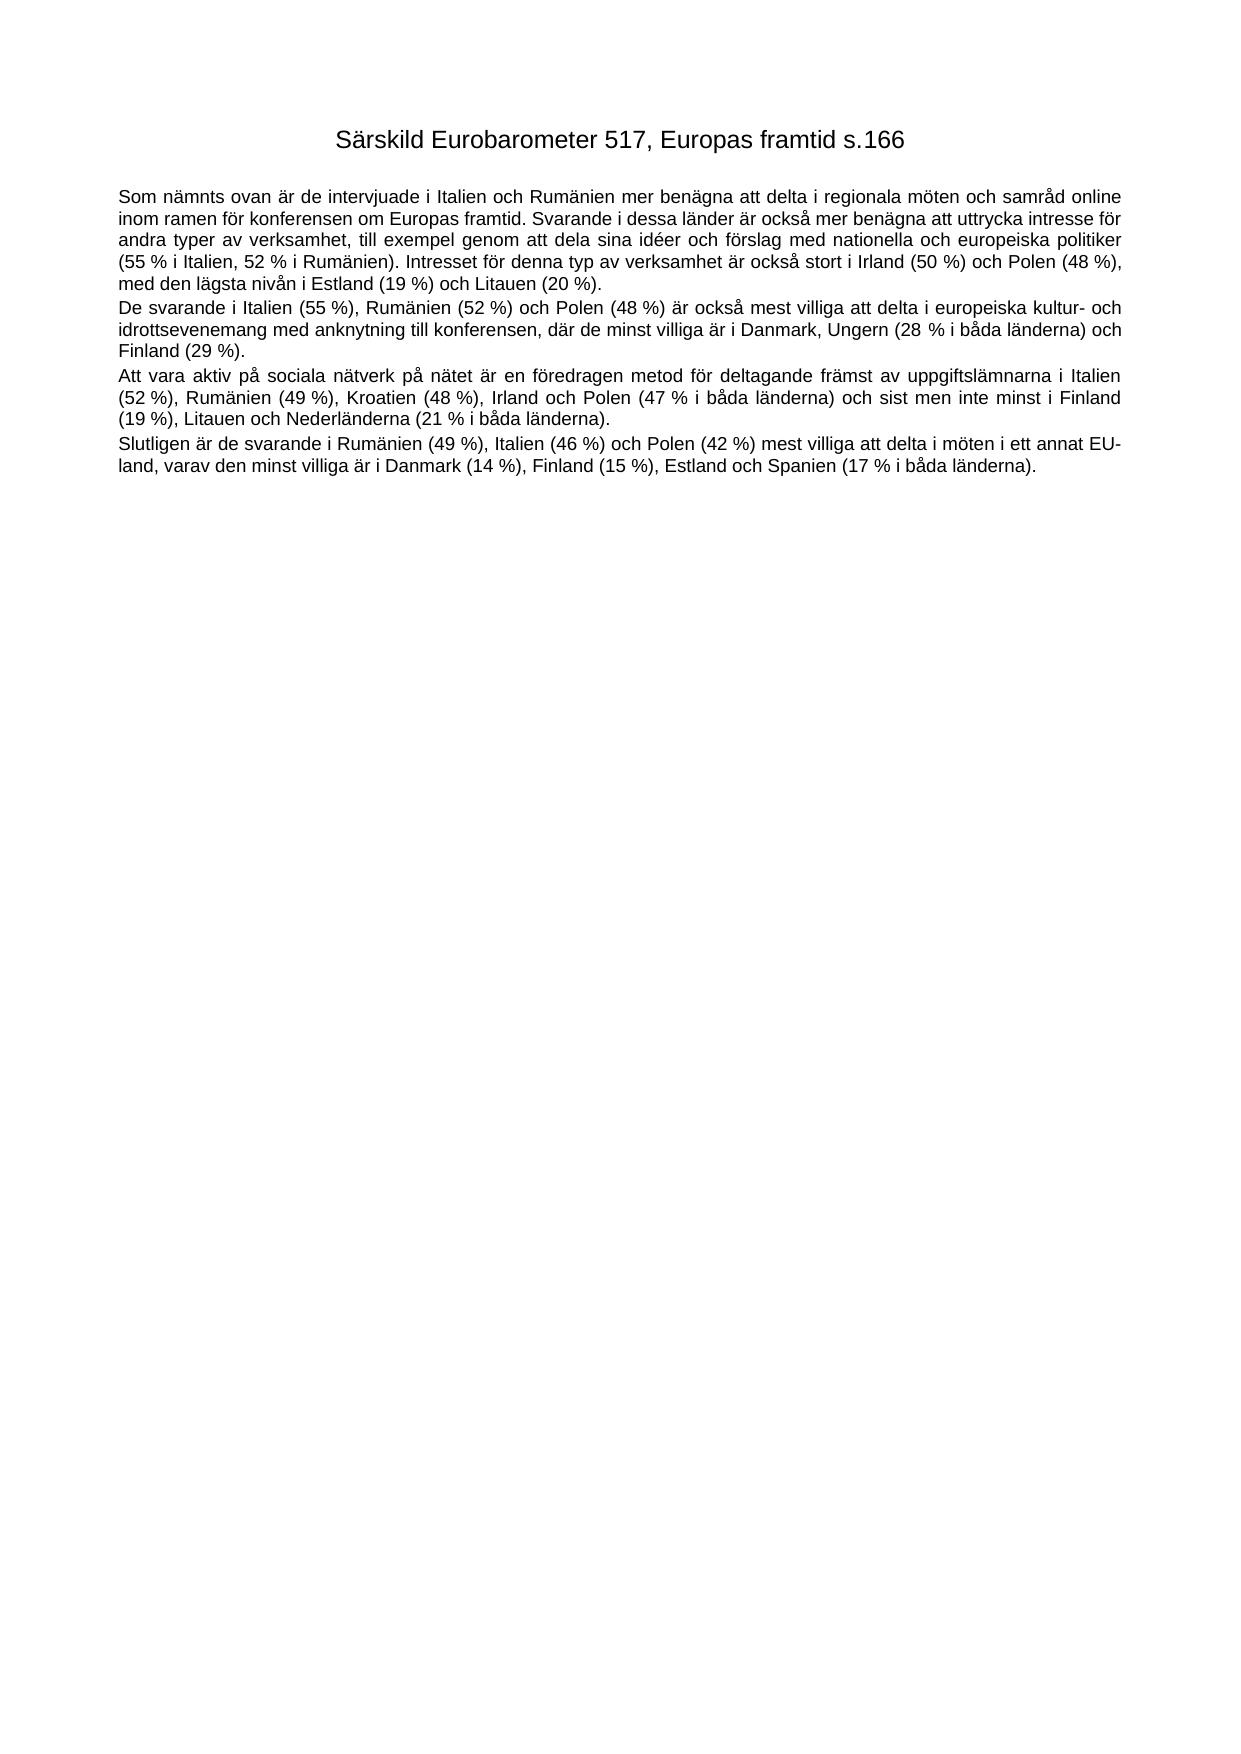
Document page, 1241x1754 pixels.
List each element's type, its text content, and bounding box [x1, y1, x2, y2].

text De svarande i Italien (55 %), Rumänien (52 %) och Polen (48 %) är också mest villiga att delta i europeiska kultur- och idrottsevenemang med anknytning till konferensen, där de minst villiga är i Danmark, Ungern (28 % i båda länderna) och Finland (29 %). [118, 297, 1122, 362]
text Att vara aktiv på sociala nätverk på nätet är en föredragen metod för deltagande främst av uppgiftslämnarna i Italien (52 %), Rumänien (49 %), Kroatien (48 %), Irland och Polen (47 % i båda länderna) och sist men inte minst i Finland (19 %), Litauen och Nederländerna (21 % i båda länderna). [118, 365, 1122, 430]
text Slutligen är de svarande i Rumänien (49 %), Italien (46 %) och Polen (42 %) mest villiga att delta i möten i ett annat EU-land, varav den minst villiga är i Danmark (14 %), Finland (15 %), Estland och Spanien (17 % i båda länderna). [118, 433, 1122, 476]
text Som nämnts ovan är de intervjuade i Italien och Rumänien mer benägna att delta i regionala möten och samråd online inom ramen för konferensen om Europas framtid. Svarande i dessa länder är också mer benägna att uttrycka intresse för andra typer av verksamhet, till exempel genom att dela sina idéer och förslag med nationella och europeiska politiker (55 % i Italien, 52 % i Rumänien). Intresset för denna typ av verksamhet är också stort i Irland (50 %) och Polen (48 %), med den lägsta nivån i Estland (19 %) och Litauen (20 %). [118, 186, 1122, 294]
